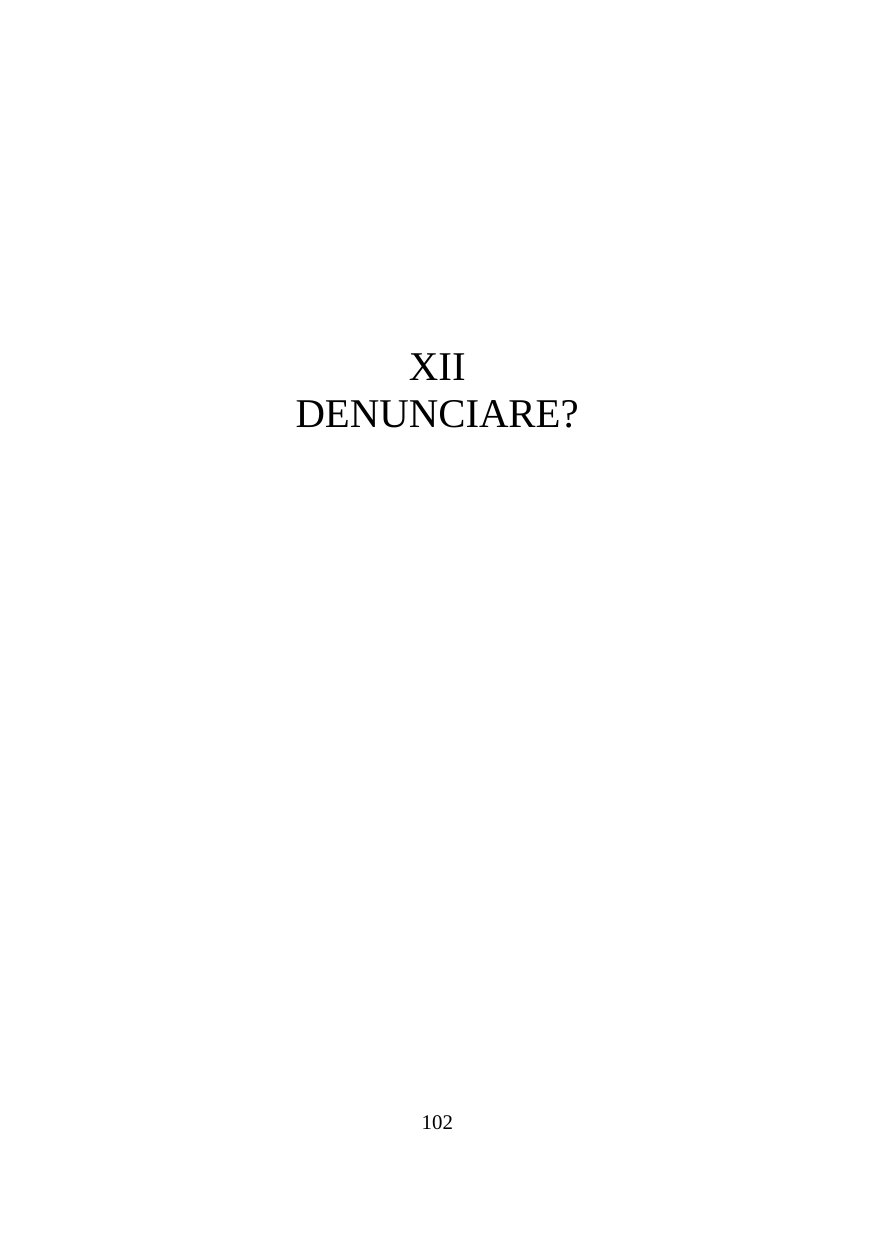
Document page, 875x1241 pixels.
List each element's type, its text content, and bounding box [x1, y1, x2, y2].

subtitle XII DENUNCIARE? [106, 342, 768, 436]
